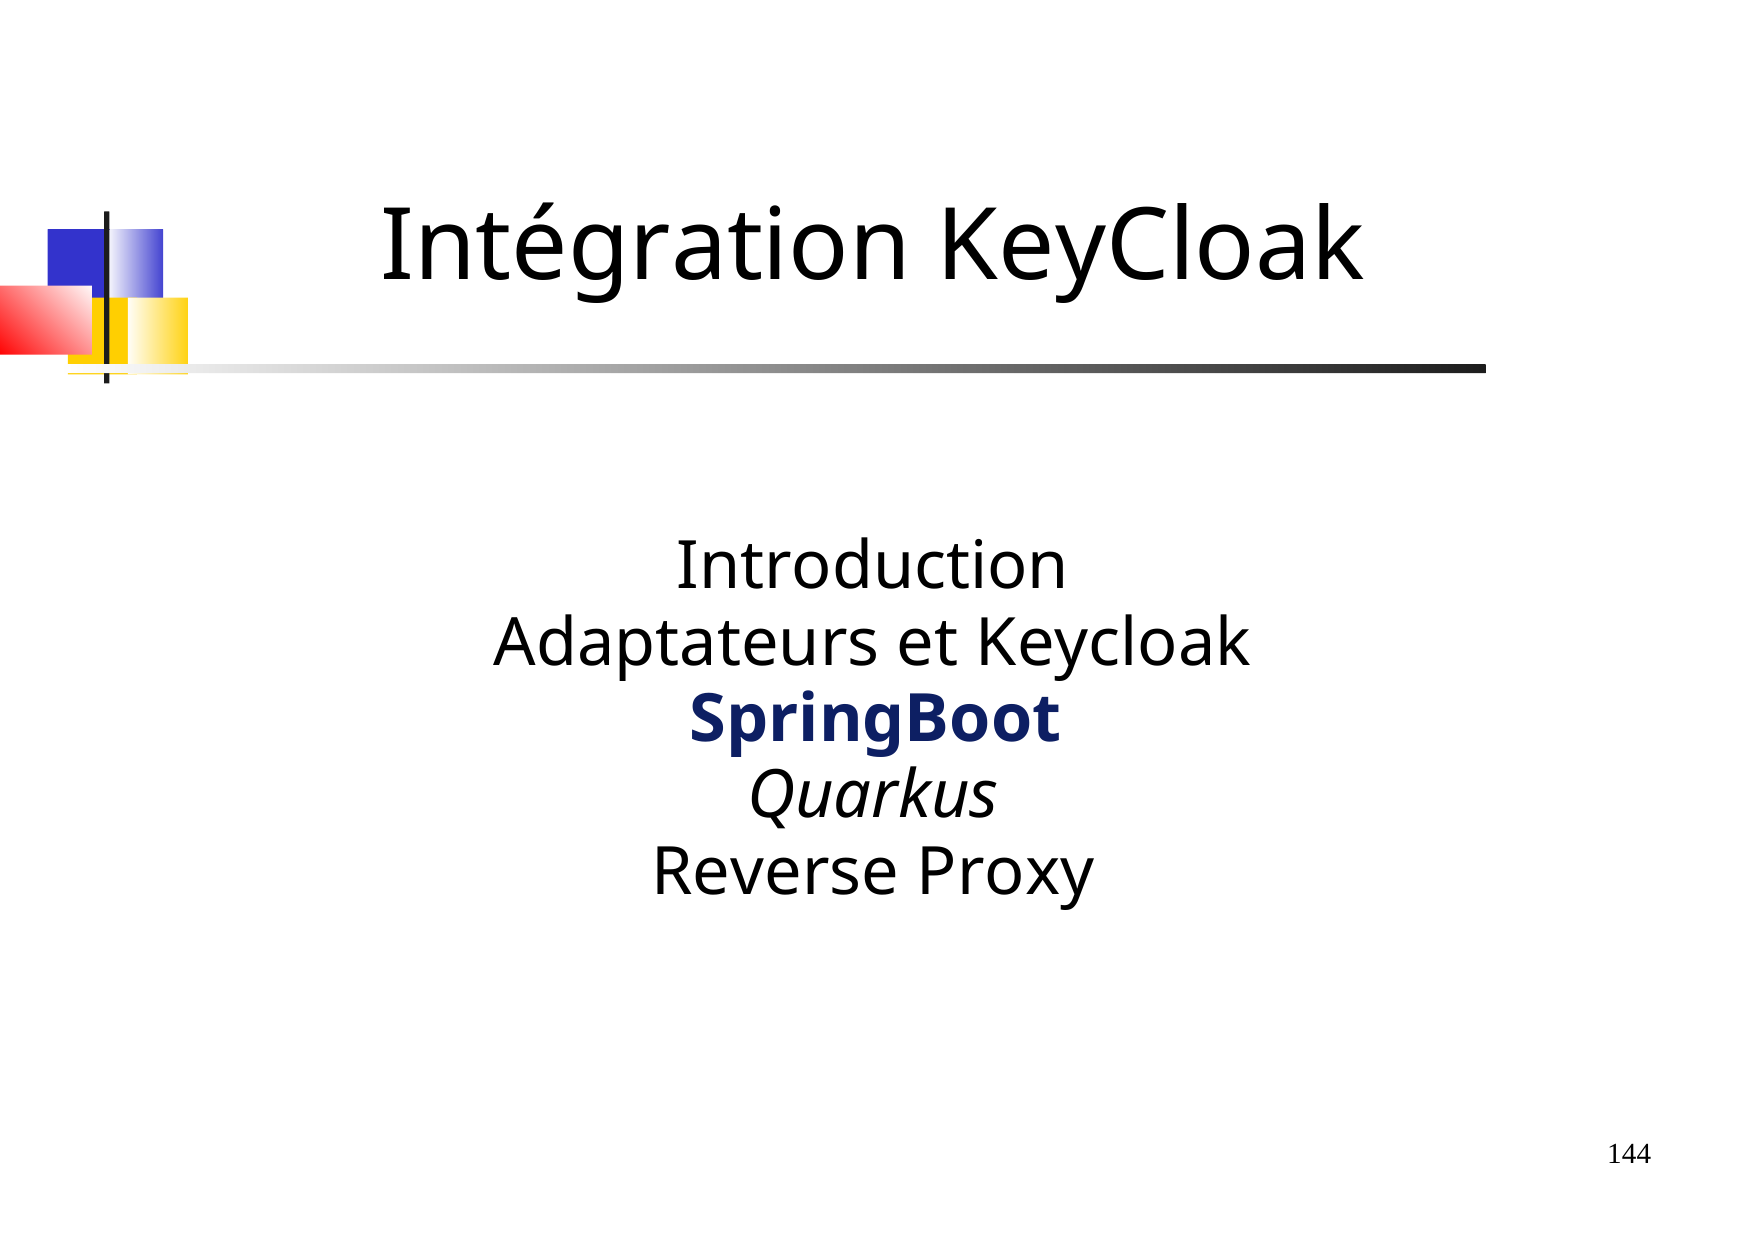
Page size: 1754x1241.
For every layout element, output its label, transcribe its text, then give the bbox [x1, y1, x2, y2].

subtitle Introduction Adaptateurs et Keycloak SpringBoot Quarkus Reverse Proxy [179, 371, 1567, 1091]
title Intégration KeyCloak [179, 130, 1567, 361]
